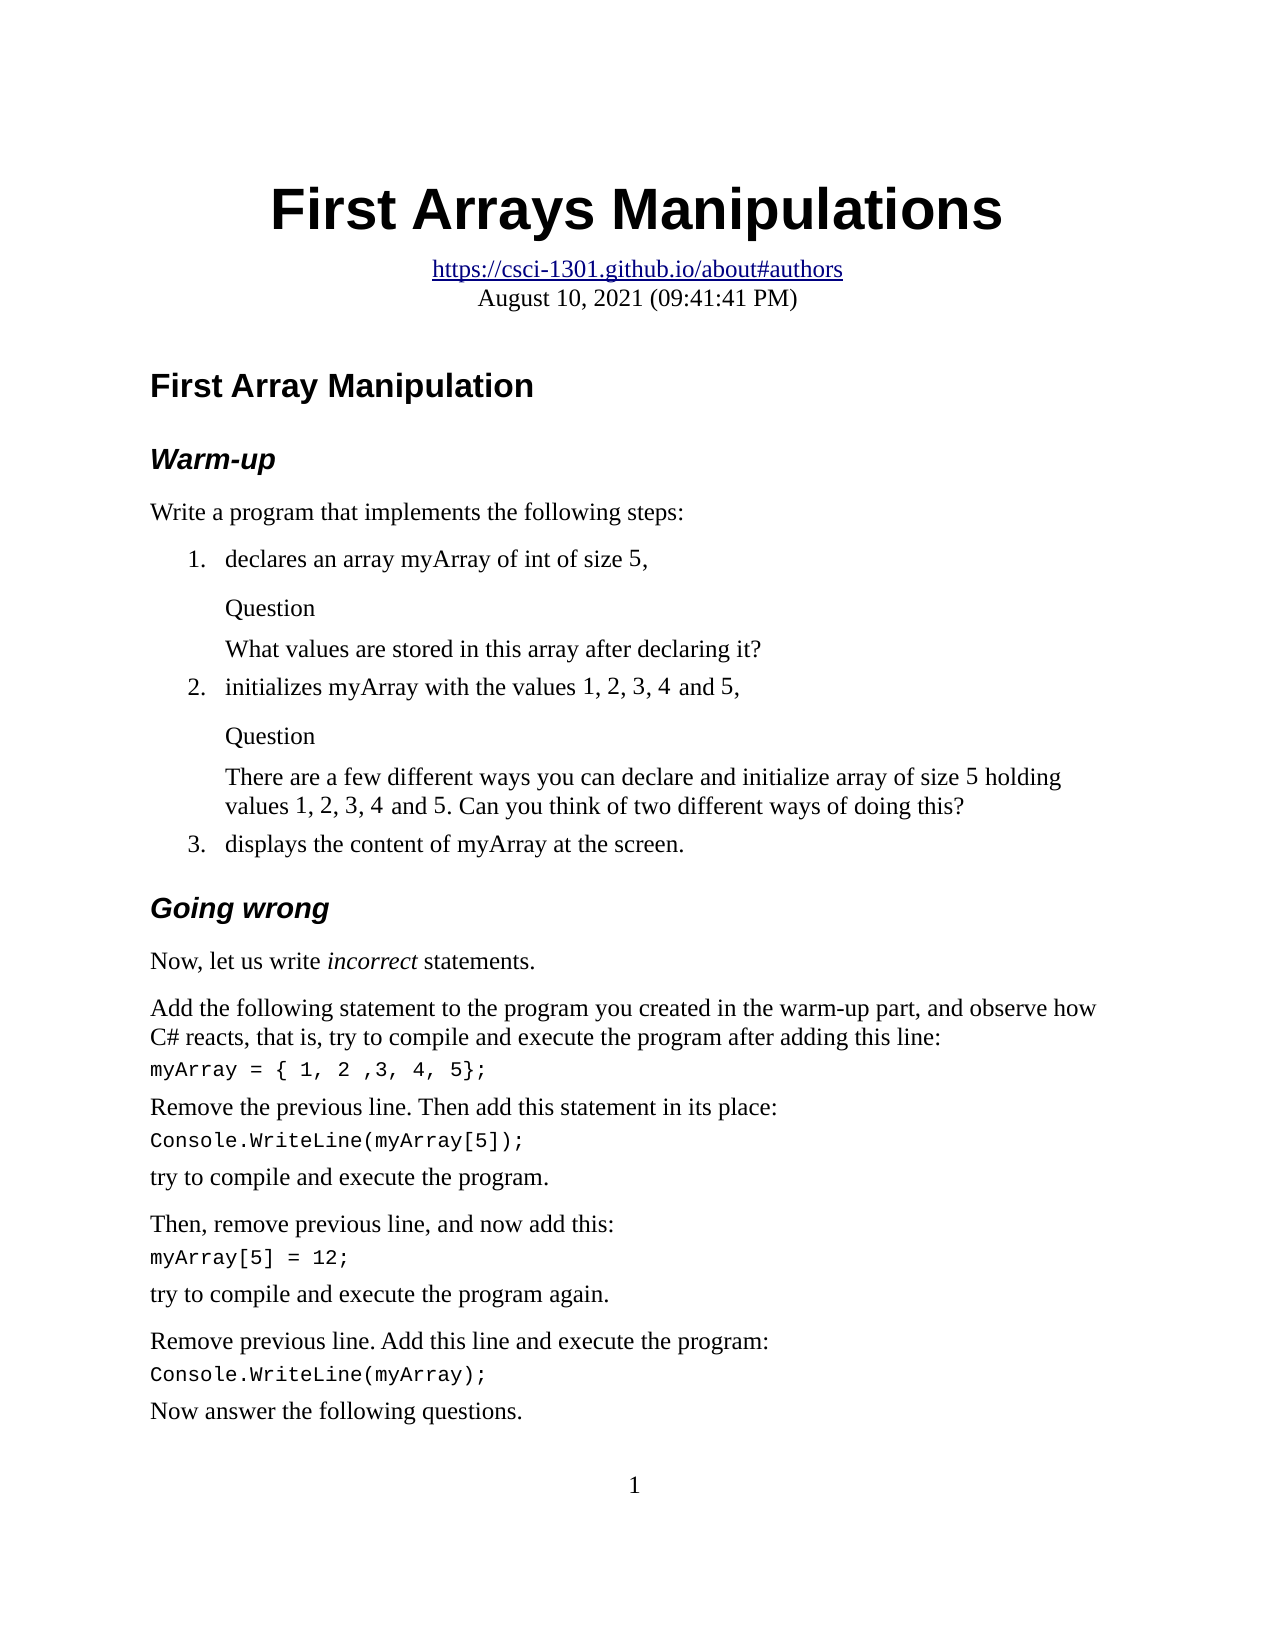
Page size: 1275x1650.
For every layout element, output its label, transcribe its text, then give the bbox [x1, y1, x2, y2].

text Console.WriteLine(myArray); [150, 1364, 1125, 1387]
text Now, let us write incorrect statements. [150, 946, 1125, 975]
list initializes myArray with the values , , , and , [187, 672, 1125, 701]
list displays the content of myArray at the screen. [187, 829, 1125, 857]
text myArray[5] = 12; [150, 1247, 1125, 1270]
text Write a program that implements the following steps: [150, 497, 1125, 526]
text Remove previous line. Add this line and execute the program: [150, 1326, 1125, 1355]
subtitle Going wrong [150, 891, 1125, 925]
text August 10, 2021 (09:41:41 PM) [150, 283, 1125, 312]
text myArray = { 1, 2 ,3, 4, 5}; [150, 1059, 1125, 1083]
list Question [187, 593, 1125, 622]
list declares an array myArray of int of size , [187, 544, 1125, 572]
title First Arrays Manipulations [150, 175, 1125, 242]
list There are a few different ways you can declare and initialize array of size holding values , , , and . Can you think of two different ways of doing this? [187, 762, 1125, 820]
text Then, remove previous line, and now add this: [150, 1209, 1125, 1238]
list Question [187, 721, 1125, 750]
text Console.WriteLine(myArray[5]); [150, 1130, 1125, 1153]
text Now answer the following questions. [150, 1396, 1125, 1425]
subtitle First Array Manipulation [150, 366, 1125, 404]
text https://csci-1301.github.io/about#authors [150, 254, 1125, 283]
list What values are stored in this array after declaring it? [187, 634, 1125, 663]
text try to compile and execute the program again. [150, 1279, 1125, 1308]
text Add the following statement to the program you created in the warm-up part, and observe how C# reacts, that is, try to compile and execute the program after adding this line: [150, 993, 1125, 1051]
text Remove the previous line. Then add this statement in its place: [150, 1092, 1125, 1121]
text try to compile and execute the program. [150, 1162, 1125, 1191]
subtitle Warm-up [150, 442, 1125, 476]
